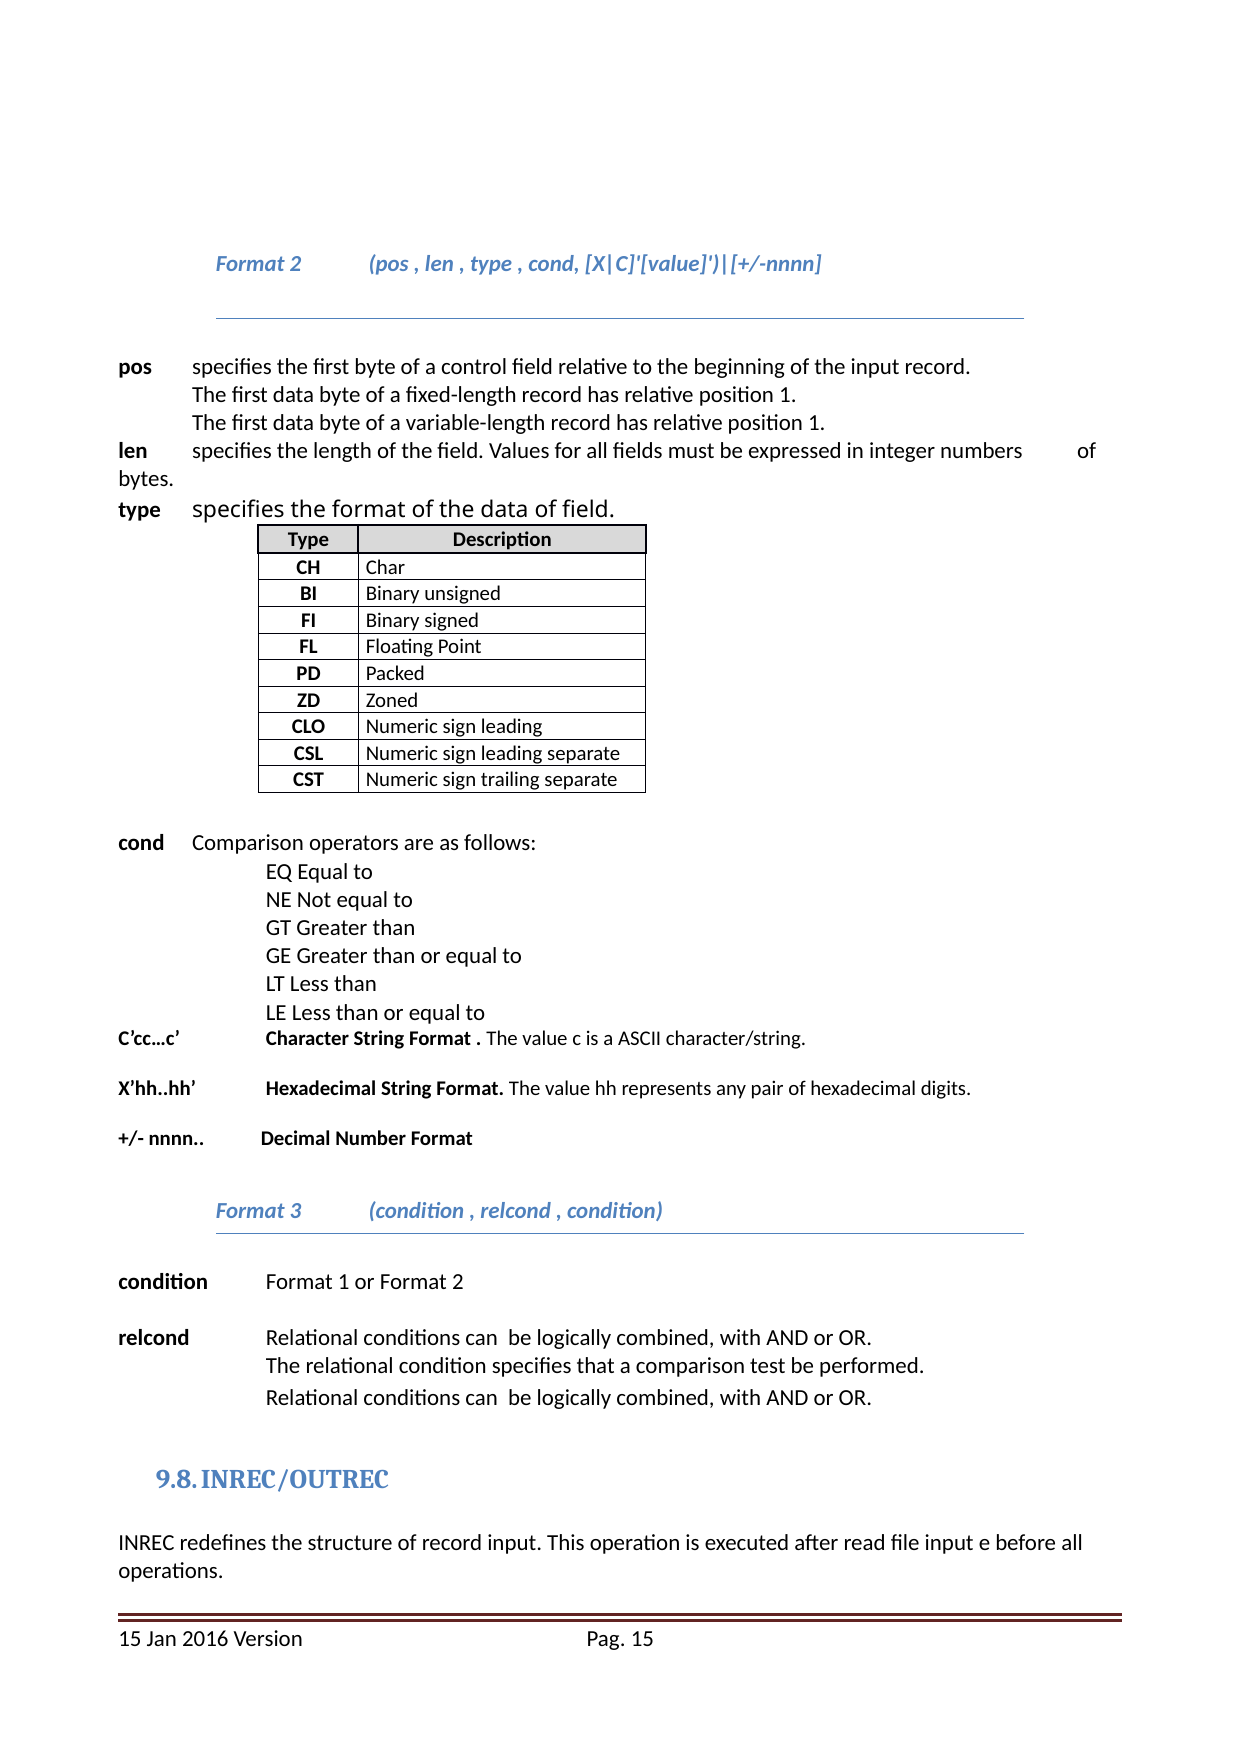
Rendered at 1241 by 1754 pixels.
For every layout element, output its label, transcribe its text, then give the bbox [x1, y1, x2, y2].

table_cell CSL [259, 740, 358, 765]
text Relational conditions can be logically combined, with AND or OR. [118, 1383, 1122, 1411]
table_cell FL [259, 634, 358, 659]
text C’cc…c’ Character String Format . The value c is a ASCII character/string. [118, 1026, 1122, 1051]
table_cell Binary signed [359, 607, 645, 632]
table_cell Packed [359, 660, 645, 686]
table_header Type [259, 526, 357, 552]
text GT Greater than [118, 913, 1122, 942]
text cond Comparison operators are as follows: [118, 823, 1122, 857]
text type specifies the format of the data of field. [118, 492, 1122, 524]
table_cell ZD [259, 687, 358, 712]
text GE Greater than or equal to [118, 942, 1122, 969]
table_cell Char [359, 554, 645, 579]
text NE Not equal to [118, 886, 1122, 913]
table_cell CH [259, 554, 358, 579]
text EQ Equal to [118, 857, 1122, 886]
table_cell Zoned [359, 687, 645, 712]
text +/- nnnn.. Decimal Number Format [118, 1126, 1122, 1151]
table_cell FI [259, 607, 358, 632]
text LE Less than or equal to [118, 998, 1122, 1026]
list INREC/OUTREC [156, 1464, 1122, 1496]
table_cell Floating Point [359, 634, 645, 659]
table_cell Binary unsigned [359, 580, 645, 606]
text INREC redefines the structure of record input. This operation is executed after read file input e before all operations. [118, 1528, 1122, 1584]
table_cell PD [259, 660, 358, 686]
text The first data byte of a fixed-length record has relative position 1. [118, 380, 1122, 408]
text X’hh..hh’ Hexadecimal String Format. The value hh represents any pair of hexadecimal digits. [118, 1076, 1122, 1101]
table_cell CST [259, 766, 358, 792]
text The relational condition specifies that a comparison test be performed. [118, 1351, 1122, 1379]
text relcond Relational conditions can be logically combined, with AND or OR. [118, 1323, 1122, 1351]
table_cell CLO [259, 713, 358, 739]
table_cell Numeric sign leading [359, 713, 645, 739]
text Format 2 (pos , len , type , cond, [X|C]'[value]')|[+/-nnnn] [216, 249, 1024, 318]
table_header Description [359, 526, 645, 552]
table_cell BI [259, 580, 358, 606]
text The first data byte of a variable-length record has relative position 1. [118, 408, 1122, 436]
text pos specifies the first byte of a control field relative to the beginning of the input record. [118, 352, 1122, 380]
table_cell Numeric sign trailing separate [359, 766, 645, 792]
text len specifies the length of the field. Values for all fields must be expressed in integer numbers of bytes. [118, 436, 1122, 492]
text LT Less than [118, 969, 1122, 998]
table_cell Numeric sign leading separate [359, 740, 645, 765]
text condition Format 1 or Format 2 [118, 1267, 1122, 1295]
text Format 3 (condition , relcond , condition) [216, 1196, 1024, 1233]
